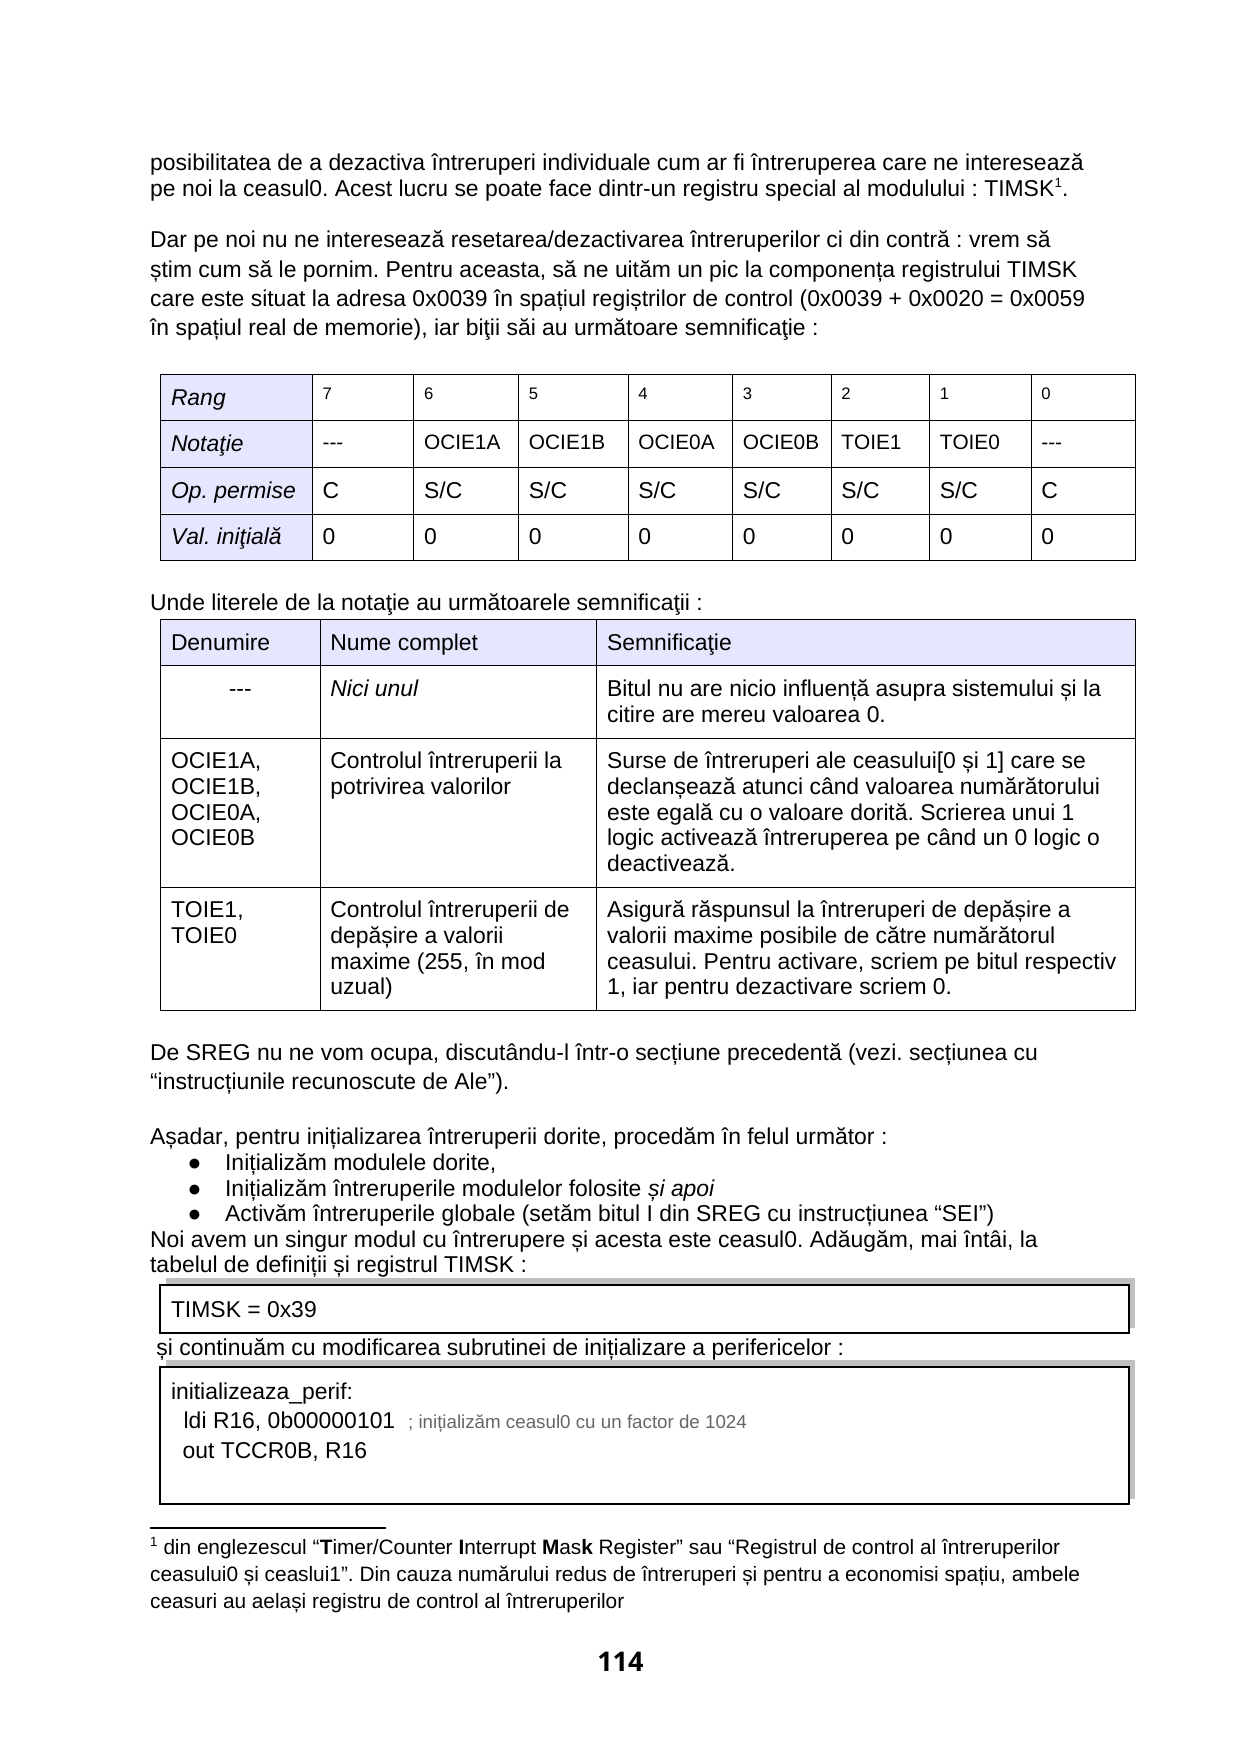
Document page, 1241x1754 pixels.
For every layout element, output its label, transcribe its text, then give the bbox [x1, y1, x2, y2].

list Inițializăm modulele dorite, [187, 1149, 1091, 1175]
table_header initializeaza_perif: ldi R16, 0b00000101 ; inițializăm ceasul0 cu un factor de 1024 out TCCR0B, R16 [161, 1368, 1128, 1503]
text Noi avem un singur modul cu întrerupere și acesta este ceasul0. Adăugăm, mai întâi, la tabelul de definiții și registrul TIMSK : [150, 1226, 1091, 1278]
table_cell Nici unul [321, 666, 596, 738]
table_cell --- [313, 421, 413, 467]
table_cell OCIE0B [733, 421, 831, 467]
table_header 2 [832, 375, 929, 420]
table_cell Controlul întreruperii la potrivirea valorilor [321, 739, 596, 887]
table_cell TOIE1 [832, 421, 929, 467]
text Unde literele de la notaţie au următoarele semnificaţii : [150, 589, 1091, 615]
text De SREG nu ne vom ocupa, discutându-l într-o secțiune precedentă (vezi. secțiunea cu “instrucțiunile recunoscute de Ale”). [150, 1039, 1091, 1094]
table_cell OCIE1A [414, 421, 518, 467]
table_cell Op. permise [161, 468, 312, 513]
table_header Semnificaţie [597, 620, 1135, 665]
text din englezescul “Timer/Counter Interrupt Mask Register” sau “Registrul de control al întreruperilor ceasului0 și ceaslui1”. Din cauza numărului redus de întreruperi și pentru a economisi spațiu, ambele ceasuri au aelași registru de control al întreruperilor [150, 1534, 1091, 1613]
table_header Nume complet [321, 620, 596, 665]
list Activăm întreruperile globale (setăm bitul I din SREG cu instrucțiunea “SEI”) [187, 1201, 1091, 1226]
table_cell 0 [519, 515, 628, 560]
table_header 7 [313, 375, 413, 420]
table_cell Asigură răspunsul la întreruperi de depășire a valorii maxime posibile de către numărătorul ceasului. Pentru activare, scriem pe bitul respectiv 1, iar pentru dezactivare scriem 0. [597, 888, 1135, 1010]
text și continuăm cu modificarea subrutinei de inițializare a perifericelor : [150, 1334, 1091, 1360]
table_cell TOIE0 [930, 421, 1031, 467]
table_cell Bitul nu are nicio influență asupra sistemului și la citire are mereu valoarea 0. [597, 666, 1135, 738]
text posibilitatea de a dezactiva întreruperi individuale cum ar fi întreruperea care ne interesează pe noi la ceasul0. Acest lucru se poate face dintr-un registru special al modulului : TIMSK. [150, 150, 1091, 201]
table_cell Surse de întreruperi ale ceasului[0 și 1] care se declanșează atunci când valoarea numărătorului este egală cu o valoare dorită. Scrierea unui 1 logic activează întreruperea pe când un 0 logic o deactivează. [597, 739, 1135, 887]
table_cell 0 [313, 515, 413, 560]
table_cell 0 [414, 515, 518, 560]
table_cell 0 [629, 515, 732, 560]
table_cell 0 [832, 515, 929, 560]
table_cell 0 [733, 515, 831, 560]
table_cell --- [161, 666, 320, 738]
table_header 0 [1032, 375, 1135, 420]
table_cell S/C [519, 468, 628, 513]
table_cell Controlul întreruperii de depășire a valorii maxime (255, în mod uzual) [321, 888, 596, 1010]
table_cell S/C [414, 468, 518, 513]
table_cell OCIE1B [519, 421, 628, 467]
table_cell C [1032, 468, 1135, 513]
table_header 4 [629, 375, 732, 420]
table_cell 0 [1032, 515, 1135, 560]
table_cell --- [1032, 421, 1135, 467]
table_cell S/C [930, 468, 1031, 513]
table_cell OCIE1A, OCIE1B, OCIE0A, OCIE0B [161, 739, 320, 887]
table_header 5 [519, 375, 628, 420]
table_header Denumire [161, 620, 320, 665]
list Inițializăm întreruperile modulelor folosite și apoi [187, 1175, 1091, 1201]
table_cell Notaţie [161, 421, 312, 467]
table_cell S/C [832, 468, 929, 513]
table_cell Val. iniţială [161, 515, 312, 560]
table_cell TOIE1, TOIE0 [161, 888, 320, 1010]
table_header TIMSK = 0x39 [161, 1286, 1128, 1332]
table_cell C [313, 468, 413, 513]
text Așadar, pentru inițializarea întreruperii dorite, procedăm în felul următor : [150, 1124, 1091, 1149]
table_header 6 [414, 375, 518, 420]
table_cell 0 [930, 515, 1031, 560]
table_header 3 [733, 375, 831, 420]
table_cell S/C [733, 468, 831, 513]
table_cell S/C [629, 468, 732, 513]
text Dar pe noi nu ne interesează resetarea/dezactivarea întreruperilor ci din contră : vrem să știm cum să le pornim. Pentru aceasta, să ne uităm un pic la componența registrului TIMSK care este situat la adresa 0x0039 în spațiul regiștrilor de control (0x0039 + 0x0020 = 0x0059 în spațiul real de memorie), iar biţii săi au următoare semnificaţie : [150, 227, 1091, 341]
table_header 1 [930, 375, 1031, 420]
table_header Rang [161, 375, 312, 420]
table_cell OCIE0A [629, 421, 732, 467]
